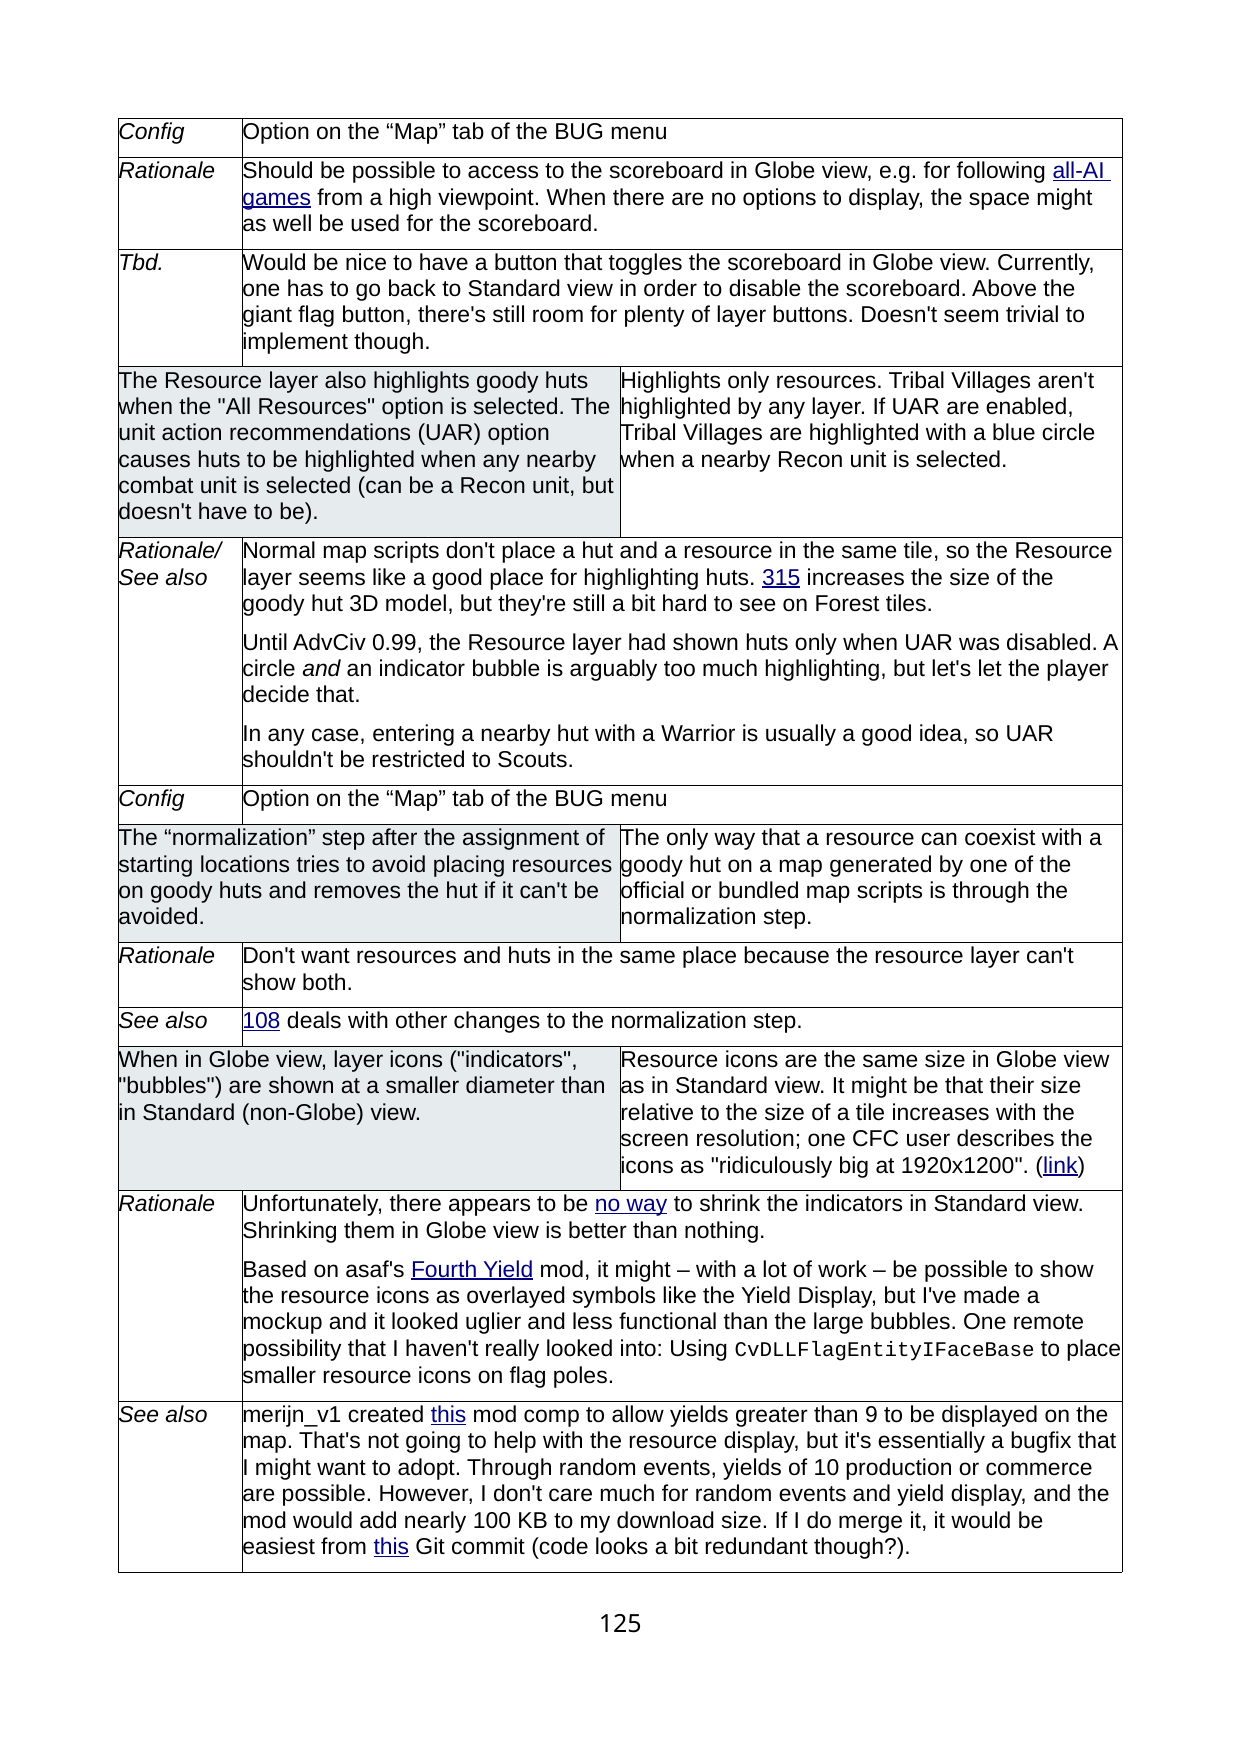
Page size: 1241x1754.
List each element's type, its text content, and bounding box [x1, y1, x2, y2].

table_cell Rationale [119, 943, 242, 1007]
table_cell Resource icons are the same size in Globe view as in Standard view. It might be that their size relative to the size of a tile increases with the screen resolution; one CFC user describes the icons as "ridiculously big at 1920x1200". (link) [621, 1047, 1122, 1190]
table_cell The Resource layer also highlights goody huts when the "All Resources" option is selected. The unit action recommendations (UAR) option causes huts to be highlighted when any nearby combat unit is selected (can be a Recon unit, but doesn't have to be). [119, 367, 620, 537]
table_cell When in Globe view, layer icons ("indicators", "bubbles") are shown at a smaller diameter than in Standard (non-Globe) view. [119, 1047, 620, 1190]
table_cell See also [119, 1008, 242, 1046]
table_cell See also [119, 1402, 242, 1572]
table_cell Normal map scripts don't place a hut and a resource in the same tile, so the Resource layer seems like a good place for highlighting huts. 315 increases the size of the goody hut 3D model, but they're still a bit hard to see on Forest tiles. Until AdvCiv 0.99, the Resource layer had shown huts only when UAR was disabled. A circle and an indicator bubble is arguably too much highlighting, but let's let the player decide that. In any case, entering a nearby hut with a Warrior is usually a good idea, so UAR shouldn't be restricted to Scouts. [243, 538, 1122, 785]
table_cell Highlights only resources. Tribal Villages aren't highlighted by any layer. If UAR are enabled, Tribal Villages are highlighted with a blue circle when a nearby Recon unit is selected. [621, 367, 1122, 537]
table_cell Option on the “Map” tab of the BUG menu [243, 786, 1122, 824]
table_cell Rationale [119, 158, 242, 248]
table_cell Tbd. [119, 250, 242, 366]
table_cell Should be possible to access to the scoreboard in Globe view, e.g. for following all-AI games from a high viewpoint. When there are no options to display, the space might as well be used for the scoreboard. [243, 158, 1122, 248]
table_cell Would be nice to have a button that toggles the scoreboard in Globe view. Currently, one has to go back to Standard view in order to disable the scoreboard. Above the giant flag button, there's still room for plenty of layer buttons. Doesn't seem trivial to implement though. [243, 250, 1122, 366]
table_cell Rationale/ See also [119, 538, 242, 785]
table_cell Don't want resources and huts in the same place because the resource layer can't show both. [243, 943, 1122, 1007]
table_cell Unfortunately, there appears to be no way to shrink the indicators in Standard view. Shrinking them in Globe view is better than nothing. Based on asaf's Fourth Yield mod, it might – with a lot of work – be possible to show the resource icons as overlayed symbols like the Yield Display, but I've made a mockup and it looked uglier and less functional than the large bubbles. One remote possibility that I haven't really looked into: Using CvDLLFlagEntityIFaceBase to place smaller resource icons on flag poles. [243, 1191, 1122, 1401]
table_cell Config [119, 119, 242, 157]
table_cell The “normalization” step after the assignment of starting locations tries to avoid placing resources on goody huts and removes the hut if it can't be avoided. [119, 825, 620, 942]
table_cell merijn_v1 created this mod comp to allow yields greater than 9 to be displayed on the map. That's not going to help with the resource display, but it's essentially a bugfix that I might want to adopt. Through random events, yields of 10 production or commerce are possible. However, I don't care much for random events and yield display, and the mod would add nearly 100 KB to my download size. If I do merge it, it would be easiest from this Git commit (code looks a bit redundant though?). [243, 1402, 1122, 1572]
table_cell Config [119, 786, 242, 824]
table_cell The only way that a resource can coexist with a goody hut on a map generated by one of the official or bundled map scripts is through the normalization step. [621, 825, 1122, 942]
table_cell 108 deals with other changes to the normalization step. [243, 1008, 1122, 1046]
table_cell Rationale [119, 1191, 242, 1401]
table_cell Option on the “Map” tab of the BUG menu [243, 119, 1122, 157]
